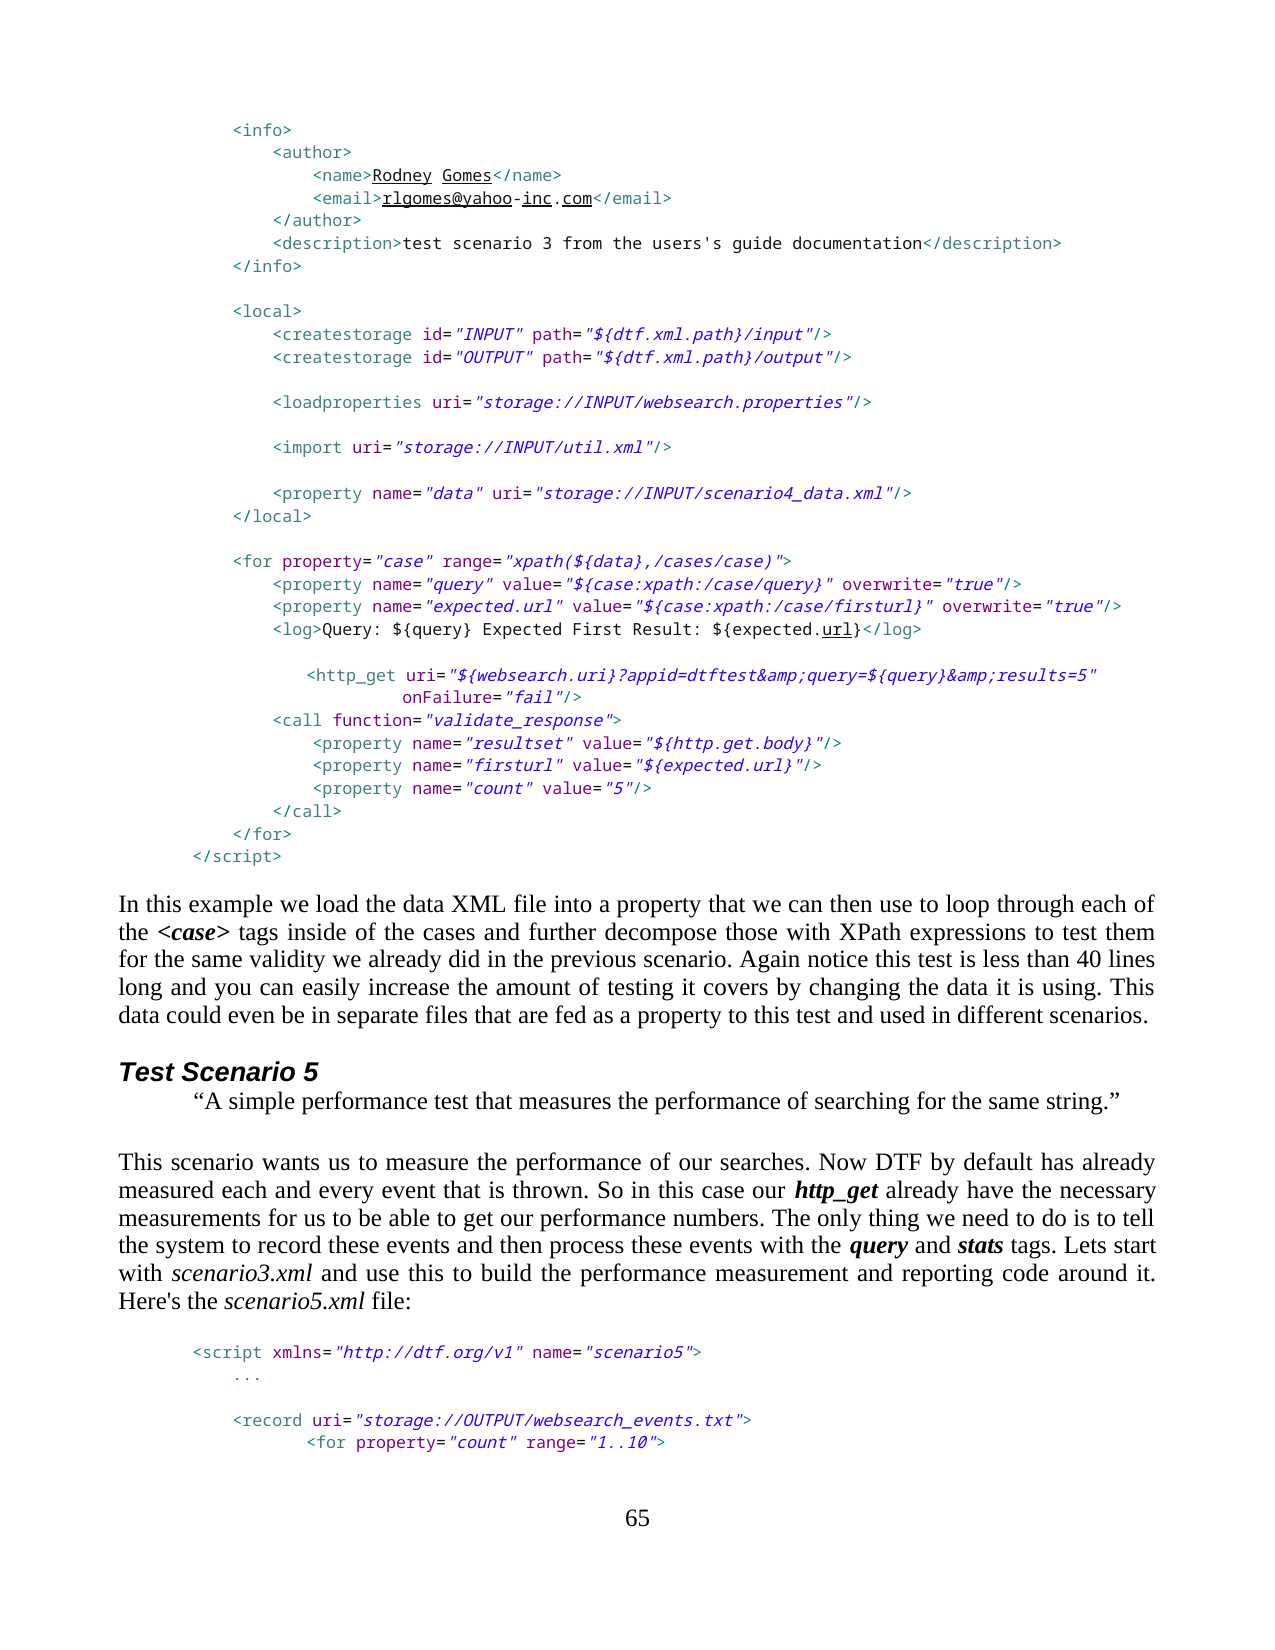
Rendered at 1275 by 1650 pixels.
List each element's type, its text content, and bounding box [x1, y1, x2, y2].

text <call function="validate_response"> [192, 708, 1157, 731]
text <property name="resultset" value="${http.get.body}"/> [192, 731, 1157, 754]
text </call> [192, 799, 1157, 822]
text <import uri="storage://INPUT/util.xml"/> [192, 436, 1157, 459]
text <for property="count" range="1..10"> [192, 1431, 1157, 1454]
text <email>rlgomes@yahoo-inc.com</email> [192, 186, 1157, 209]
text <script xmlns="http://dtf.org/v1" name="scenario5"> [192, 1340, 1157, 1363]
text <log>Query: ${query} Expected First Result: ${expected.url}</log> [192, 618, 1157, 640]
text </script> [192, 845, 1157, 867]
text <name>Rodney Gomes</name> [192, 163, 1157, 186]
text <property name="firsturl" value="${expected.url}"/> [192, 754, 1157, 777]
text <record uri="storage://OUTPUT/websearch_events.txt"> [192, 1408, 1157, 1431]
text <for property="case" range="xpath(${data},/cases/case)"> [192, 549, 1157, 572]
text onFailure="fail"/> [192, 686, 1157, 708]
text <loadproperties uri="storage://INPUT/websearch.properties"/> [192, 391, 1157, 413]
text <createstorage id="OUTPUT" path="${dtf.xml.path}/output"/> [192, 345, 1157, 368]
text This scenario wants us to measure the performance of our searches. Now DTF by default has already measured each and every event that is thrown. So in this case our http_get already have the necessary measurements for us to be able to get our performance numbers. The only thing we need to do is to tell the system to record these events and then process these events with the query and stats tags. Lets start with scenario3.xml and use this to build the performance measurement and reporting code around it. Here's the scenario5.xml file: [118, 1148, 1157, 1314]
text ... [192, 1363, 1157, 1386]
text <property name="query" value="${case:xpath:/case/query}" overwrite="true"/> [192, 572, 1157, 595]
text In this example we load the data XML file into a property that we can then use to loop through each of the <case> tags inside of the cases and further decompose those with XPath expressions to test them for the same validity we already did in the previous scenario. Again notice this test is less than 40 lines long and you can easily increase the amount of testing it covers by changing the data it is using. This data could even be in separate files that are fed as a property to this test and used in different scenarios. [118, 890, 1157, 1029]
text <description>test scenario 3 from the users's guide documentation</description> [192, 232, 1157, 254]
text </info> [192, 254, 1157, 277]
text </for> [192, 822, 1157, 845]
text <createstorage id="INPUT" path="${dtf.xml.path}/input"/> [192, 322, 1157, 345]
text <property name="data" uri="storage://INPUT/scenario4_data.xml"/> [192, 481, 1157, 504]
text <property name="count" value="5"/> [192, 777, 1157, 799]
text <local> [192, 300, 1157, 322]
text <property name="expected.url" value="${case:xpath:/case/firsturl}" overwrite="true"/> [192, 595, 1157, 618]
text </author> [192, 209, 1157, 232]
text </local> [192, 504, 1157, 527]
subtitle Test Scenario 5 [118, 1056, 1157, 1087]
list “A simple performance test that measures the performance of searching for the same string.” [156, 1087, 1157, 1114]
text <http_get uri="${websearch.uri}?appid=dtftest&amp;query=${query}&amp;results=5" [192, 663, 1157, 686]
text <author> [192, 141, 1157, 163]
text <info> [192, 118, 1157, 141]
